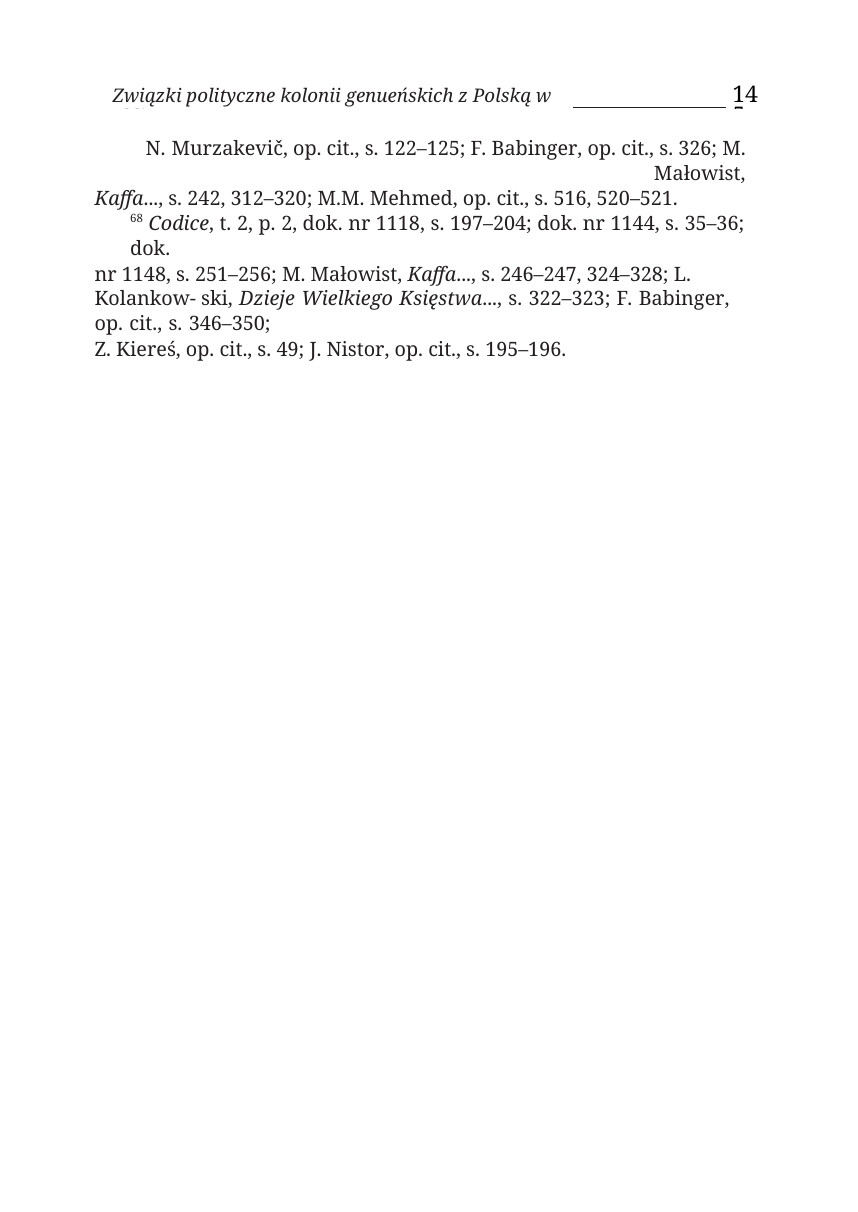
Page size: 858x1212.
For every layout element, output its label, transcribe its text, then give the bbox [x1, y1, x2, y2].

text Kaffa..., s. 242, 312–320; M.M. Mehmed, op. cit., s. 516, 520–521. [94, 186, 774, 211]
list Murzakevič, op. cit., s. 122–125; F. Babinger, op. cit., s. 326; M. Małowist, [83, 136, 745, 186]
text Z. Kiereś, op. cit., s. 49; J. Nistor, op. cit., s. 195–196. [94, 336, 774, 362]
text nr 1148, s. 251–256; M. Małowist, Kaffa..., s. 246–247, 324–328; L. Kolankow- ski, Dzieje Wielkiego Księstwa..., s. 322–323; F. Babinger, op. cit., s. 346–350; [94, 261, 747, 336]
text 68 Codice, t. 2, p. 2, dok. nr 1118, s. 197–204; dok. nr 1144, s. 35–36; dok. [130, 211, 774, 261]
